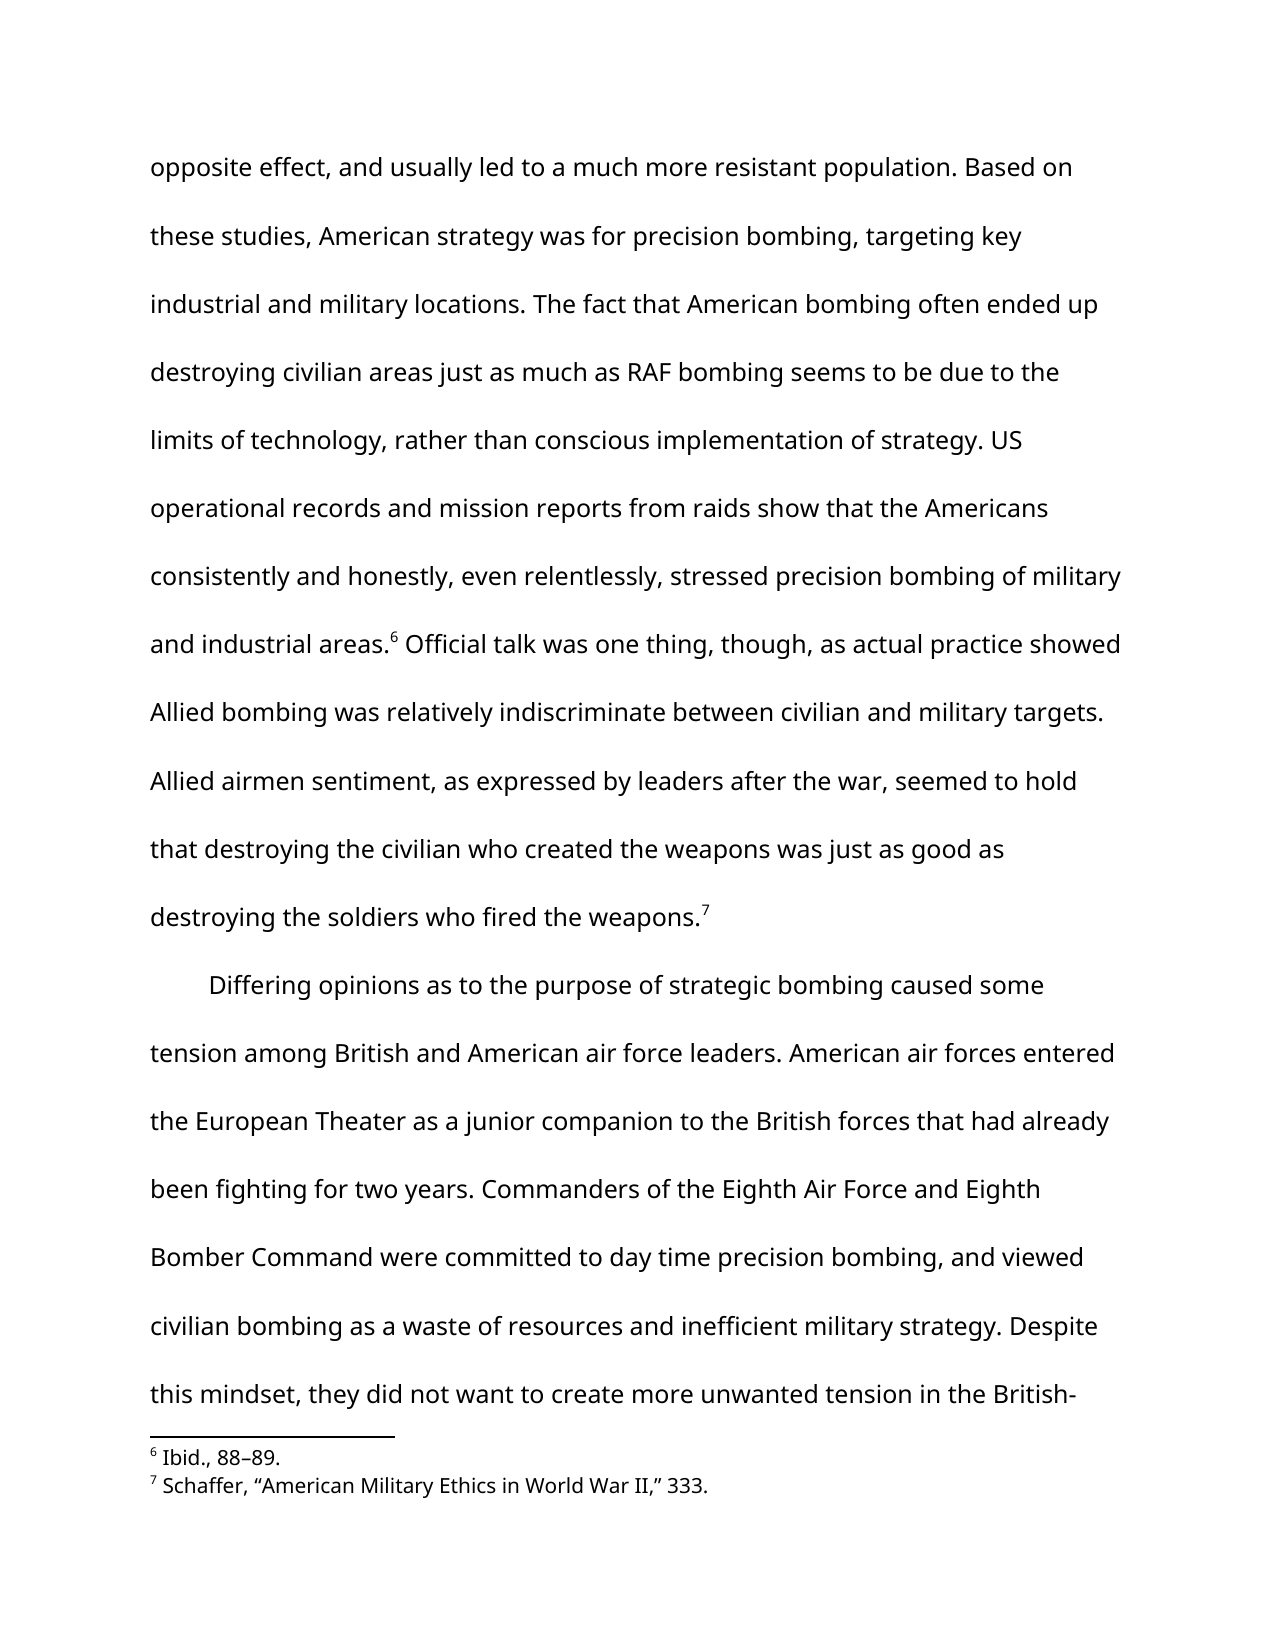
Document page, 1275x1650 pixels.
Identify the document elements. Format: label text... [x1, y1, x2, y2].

text Differing opinions as to the purpose of strategic bombing caused some tension among British and American air force leaders. American air forces entered the European Theater as a junior companion to the British forces that had already been fighting for two years. Commanders of the Eighth Air Force and Eighth Bomber Command were committed to day time precision bombing, and viewed civilian bombing as a waste of resources and inefficient military strategy. Despite this mindset, they did not want to create more unwanted tension in the British- [150, 967, 1125, 1410]
text Ibid., 88–89. [150, 1443, 1125, 1472]
text Schaffer, “American Military Ethics in World War II,” 333. [150, 1472, 1125, 1500]
text opposite effect, and usually led to a much more resistant population. Based on these studies, American strategy was for precision bombing, targeting key industrial and military locations. The fact that American bombing often ended up destroying civilian areas just as much as RAF bombing seems to be due to the limits of technology, rather than conscious implementation of strategy. US operational records and mission reports from raids show that the Americans consistently and honestly, even relentlessly, stressed precision bombing of military and industrial areas. Official talk was one thing, though, as actual practice showed Allied bombing was relatively indiscriminate between civilian and military targets. Allied airmen sentiment, as expressed by leaders after the war, seemed to hold that destroying the civilian who created the weapons was just as good as destroying the soldiers who fired the weapons. [150, 150, 1125, 933]
